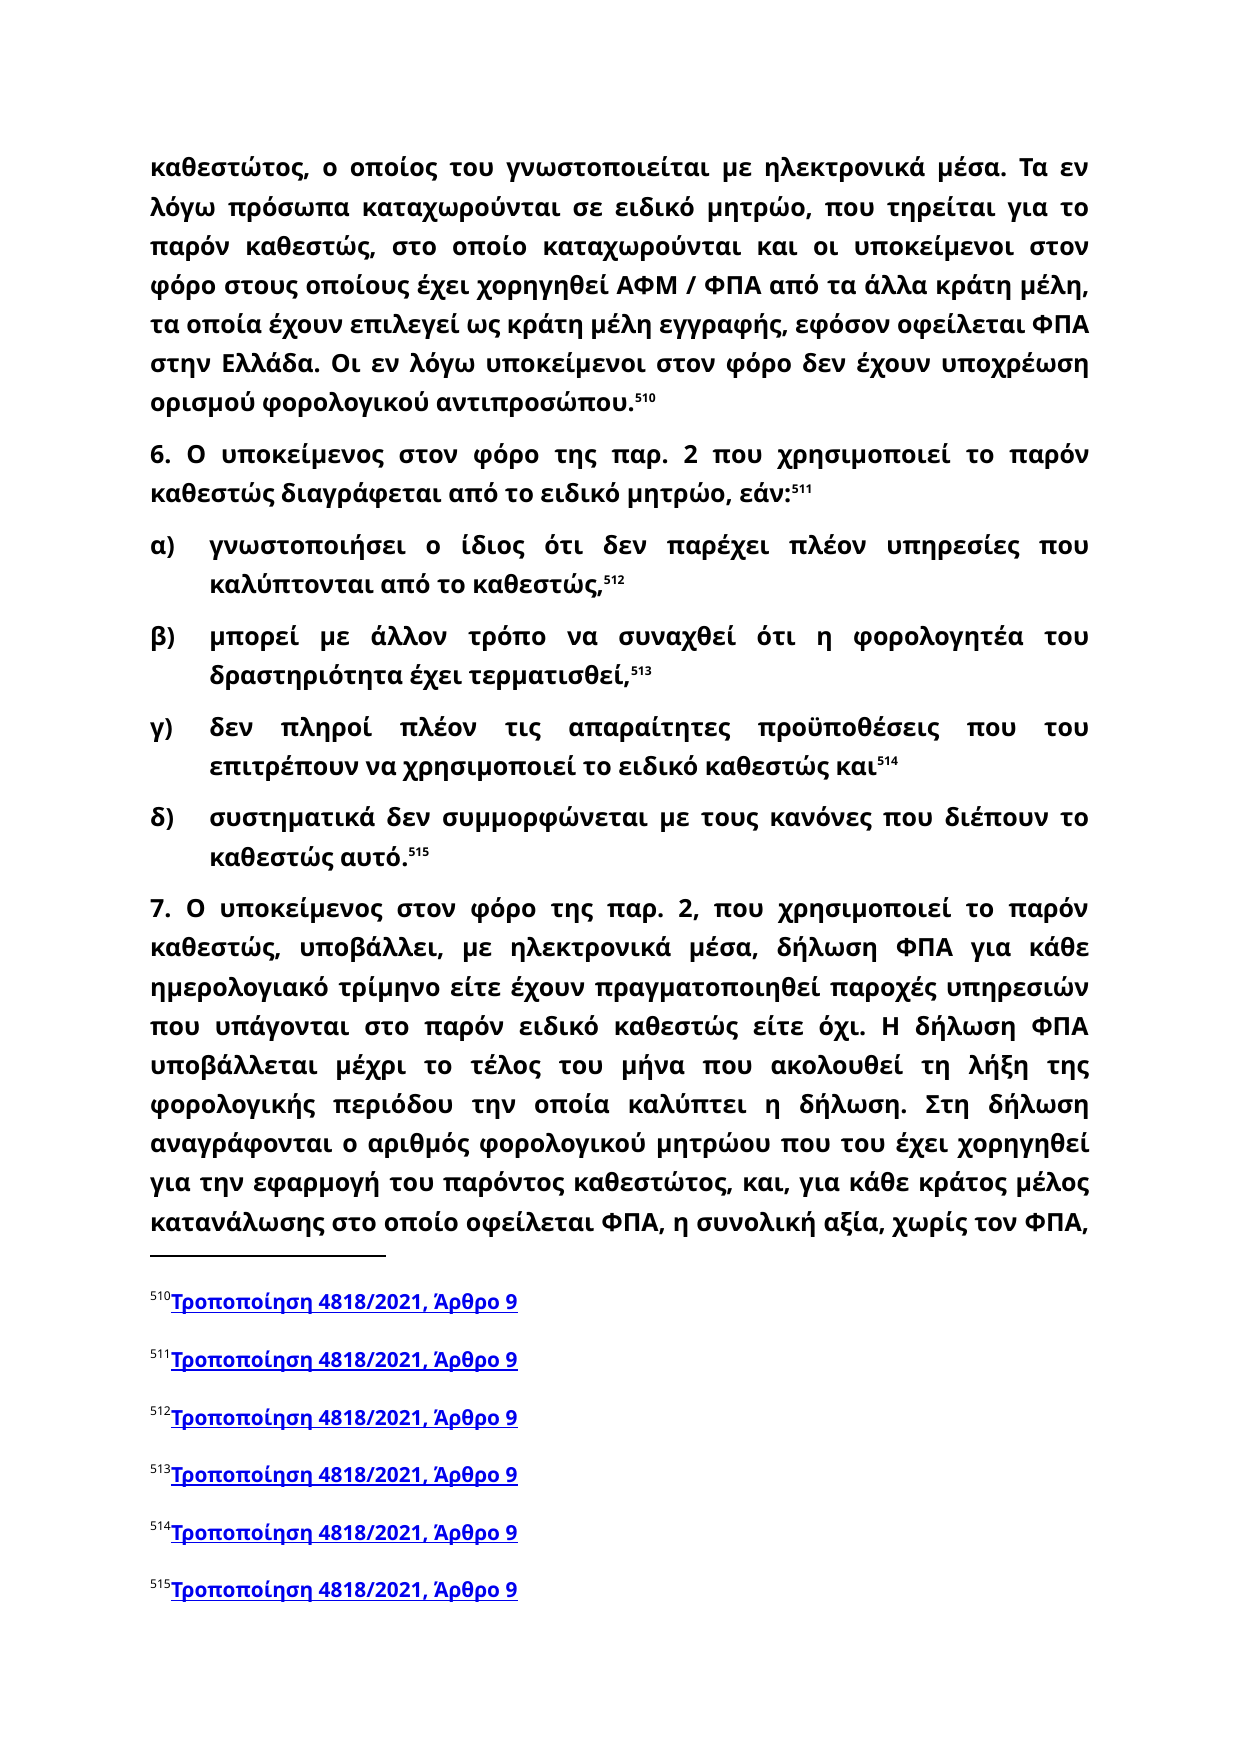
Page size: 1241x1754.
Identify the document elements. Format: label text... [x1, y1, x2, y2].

list β) μπορεί με άλλον τρόπο να συναχθεί ότι η φορολογητέα του δραστηριότητα έχει τερματισθεί, [150, 618, 1090, 692]
text Τροποποίηση 4818/2021, Άρθρο 9 [150, 1403, 1090, 1431]
text 6. Ο υποκείμενος στον φόρο της παρ. 2 που χρησιμοποιεί το παρόν καθεστώς διαγράφεται από το ειδικό μητρώο, εάν: [150, 437, 1090, 510]
list γ) δεν πληροί πλέον τις απαραίτητες προϋποθέσεις που του επιτρέπουν να χρησιμοποιεί το ειδικό καθεστώς και [150, 709, 1090, 782]
text Τροποποίηση 4818/2021, Άρθρο 9 [150, 1345, 1090, 1373]
text καθεστώτος, ο οποίος του γνωστοποιείται με ηλεκτρονικά μέσα. Τα εν λόγω πρόσωπα καταχωρούνται σε ειδικό μητρώο, που τηρείται για το παρόν καθεστώς, στο οποίο καταχωρούνται και οι υποκείμενοι στον φόρο στους οποίους έχει χορηγηθεί ΑΦΜ / ΦΠΑ από τα άλλα κράτη μέλη, τα οποία έχουν επιλεγεί ως κράτη μέλη εγγραφής, εφόσον οφείλεται ΦΠΑ στην Ελλάδα. Οι εν λόγω υποκείμενοι στον φόρο δεν έχουν υποχρέωση ορισμού φορολογικού αντιπροσώπου. [150, 150, 1090, 419]
text 7. Ο υποκείμενος στον φόρο της παρ. 2, που χρησιμοποιεί το παρόν καθεστώς, υποβάλλει, με ηλεκτρονικά μέσα, δήλωση ΦΠΑ για κάθε ημερολογιακό τρίμηνο είτε έχουν πραγματοποιηθεί παροχές υπηρεσιών που υπάγονται στο παρόν ειδικό καθεστώς είτε όχι. Η δήλωση ΦΠΑ υποβάλλεται μέχρι το τέλος του μήνα που ακολουθεί τη λήξη της φορολογικής περιόδου την οποία καλύπτει η δήλωση. Στη δήλωση αναγράφονται ο αριθμός φορολογικού μητρώου που του έχει χορηγηθεί για την εφαρμογή του παρόντος καθεστώτος, και, για κάθε κράτος μέλος κατανάλωσης στο οποίο οφείλεται ΦΠΑ, η συνολική αξία, χωρίς τον ΦΠΑ, [150, 891, 1090, 1238]
text Τροποποίηση 4818/2021, Άρθρο 9 [150, 1576, 1090, 1604]
text Τροποποίηση 4818/2021, Άρθρο 9 [150, 1460, 1090, 1489]
text Τροποποίηση 4818/2021, Άρθρο 9 [150, 1287, 1090, 1316]
text Τροποποίηση 4818/2021, Άρθρο 9 [150, 1518, 1090, 1546]
list α) γνωστοποιήσει ο ίδιος ότι δεν παρέχει πλέον υπηρεσίες που καλύπτονται από το καθεστώς, [150, 527, 1090, 601]
list δ) συστηματικά δεν συμμορφώνεται με τους κανόνες που διέπουν το καθεστώς αυτό. [150, 800, 1090, 873]
